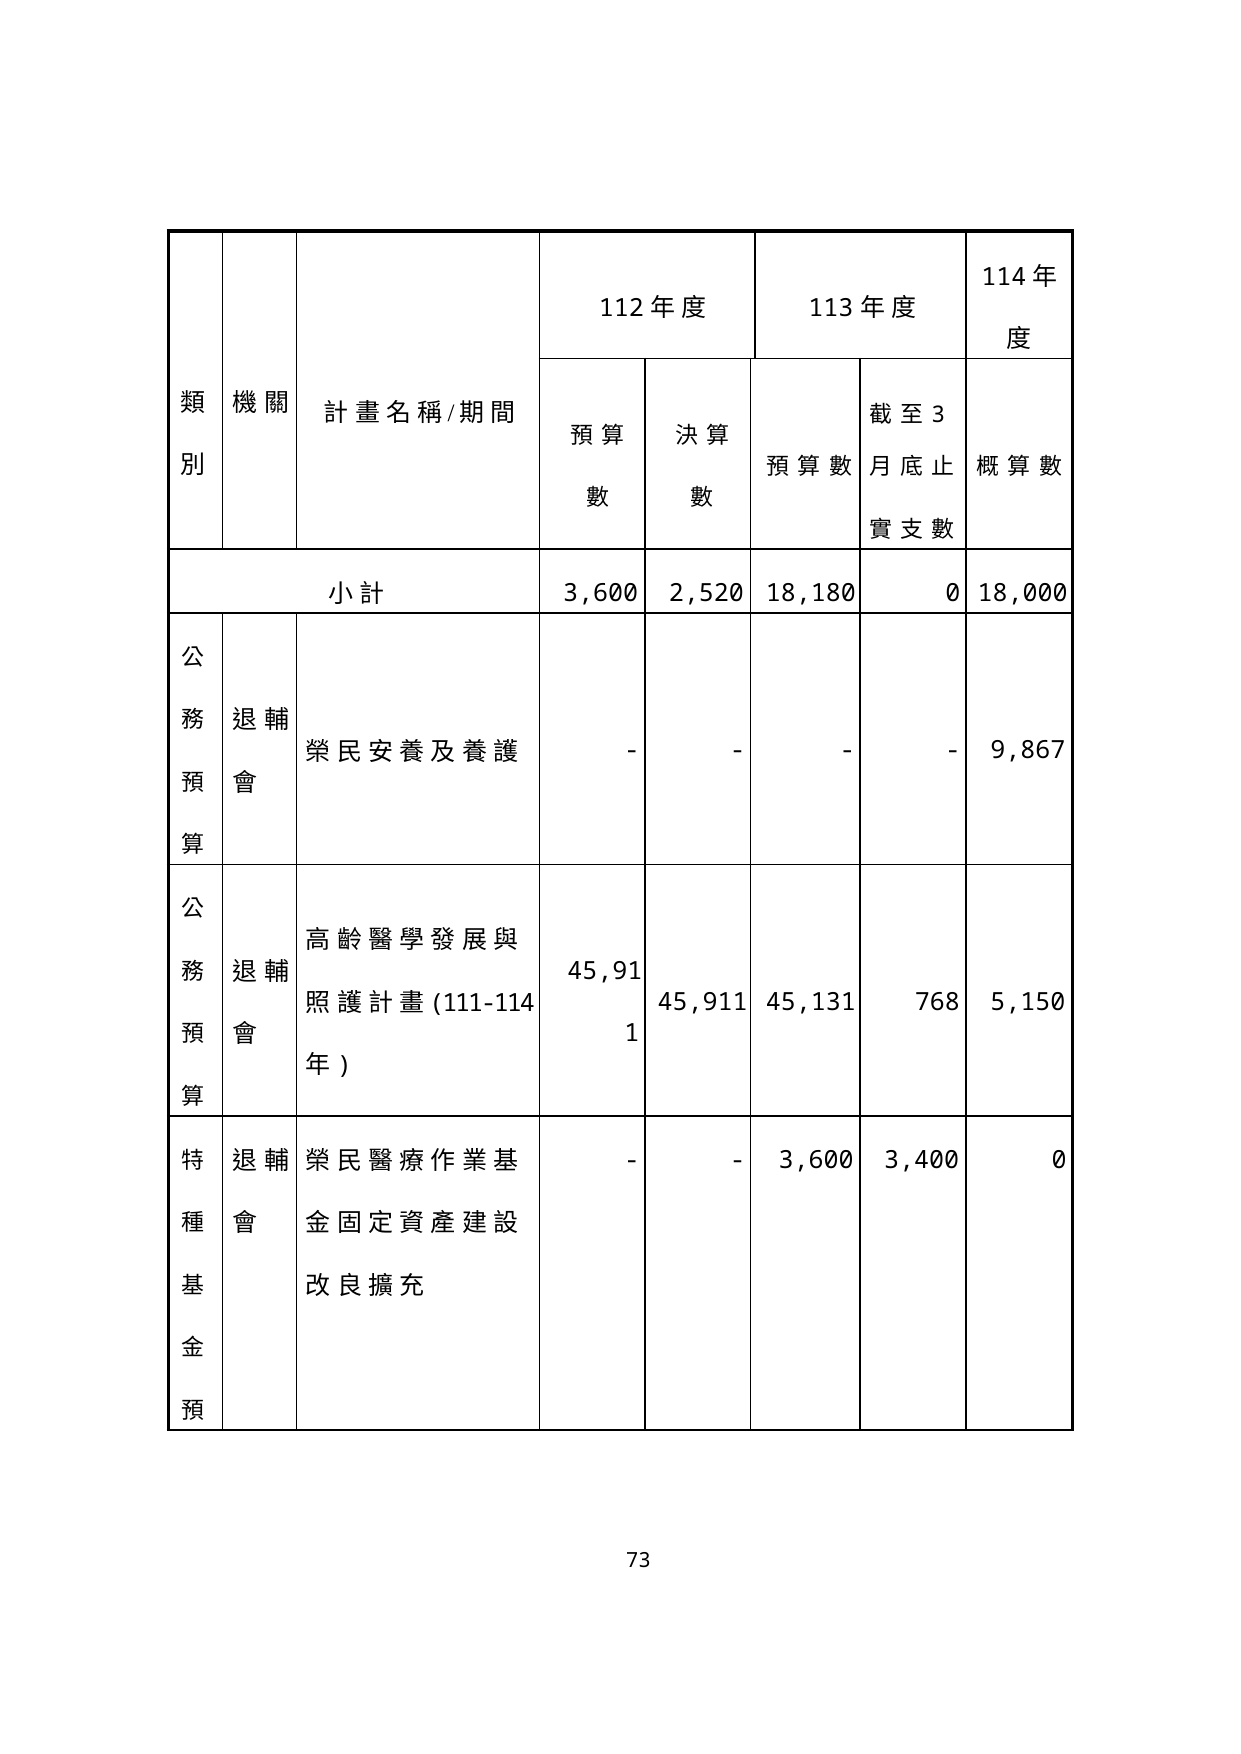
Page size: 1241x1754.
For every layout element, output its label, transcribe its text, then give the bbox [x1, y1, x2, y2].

table_cell 45,911 [540, 865, 644, 1115]
table_cell 5,150 [967, 865, 1071, 1115]
table_cell 概算數 [967, 359, 1071, 548]
table_header 計畫名稱/期間 [297, 233, 539, 548]
table_cell 768 [861, 865, 965, 1115]
table_header 114年度 [967, 233, 1071, 357]
table_header 113年度 [756, 233, 965, 357]
table_cell 3,600 [751, 1117, 859, 1429]
table_cell 公務預算 [170, 614, 222, 864]
table_cell 榮民安養及養護 [297, 614, 539, 864]
table_cell 小計 [170, 550, 539, 612]
table_cell - [646, 614, 750, 864]
table_cell - [646, 1117, 750, 1429]
table_cell 0 [861, 550, 965, 612]
table_cell 18,180 [751, 550, 859, 612]
table_cell 預算數 [540, 359, 644, 548]
table_cell 0 [967, 1117, 1071, 1429]
table_cell 退輔會 [223, 865, 296, 1115]
table_cell 3,400 [861, 1117, 965, 1429]
table_cell 2,520 [646, 550, 750, 612]
table_cell 45,911 [646, 865, 750, 1115]
table_cell 高齡醫學發展與照護計畫(111-114年) [297, 865, 539, 1115]
table_cell - [540, 614, 644, 864]
table_header 112年度 [540, 233, 754, 357]
table_cell 3,600 [540, 550, 644, 612]
table_cell 截至3月底止實支數 [861, 359, 965, 548]
table_cell 決算數 [646, 359, 750, 548]
table_cell 特種基金預 [170, 1117, 222, 1429]
table_cell - [540, 1117, 644, 1429]
table_cell 45,131 [751, 865, 859, 1115]
table_cell - [751, 614, 859, 864]
table_cell 榮民醫療作業基金固定資產建設改良擴充 [297, 1117, 539, 1429]
table_cell 公務預算 [170, 865, 222, 1115]
table_cell 9,867 [967, 614, 1071, 864]
table_cell 18,000 [967, 550, 1071, 612]
table_cell 退輔會 [223, 614, 296, 864]
table_header 類別 [170, 233, 222, 548]
table_cell 預算數 [751, 359, 859, 548]
table_cell - [861, 614, 965, 864]
table_header 機關 [223, 233, 296, 548]
table_cell 退輔會 [223, 1117, 296, 1429]
